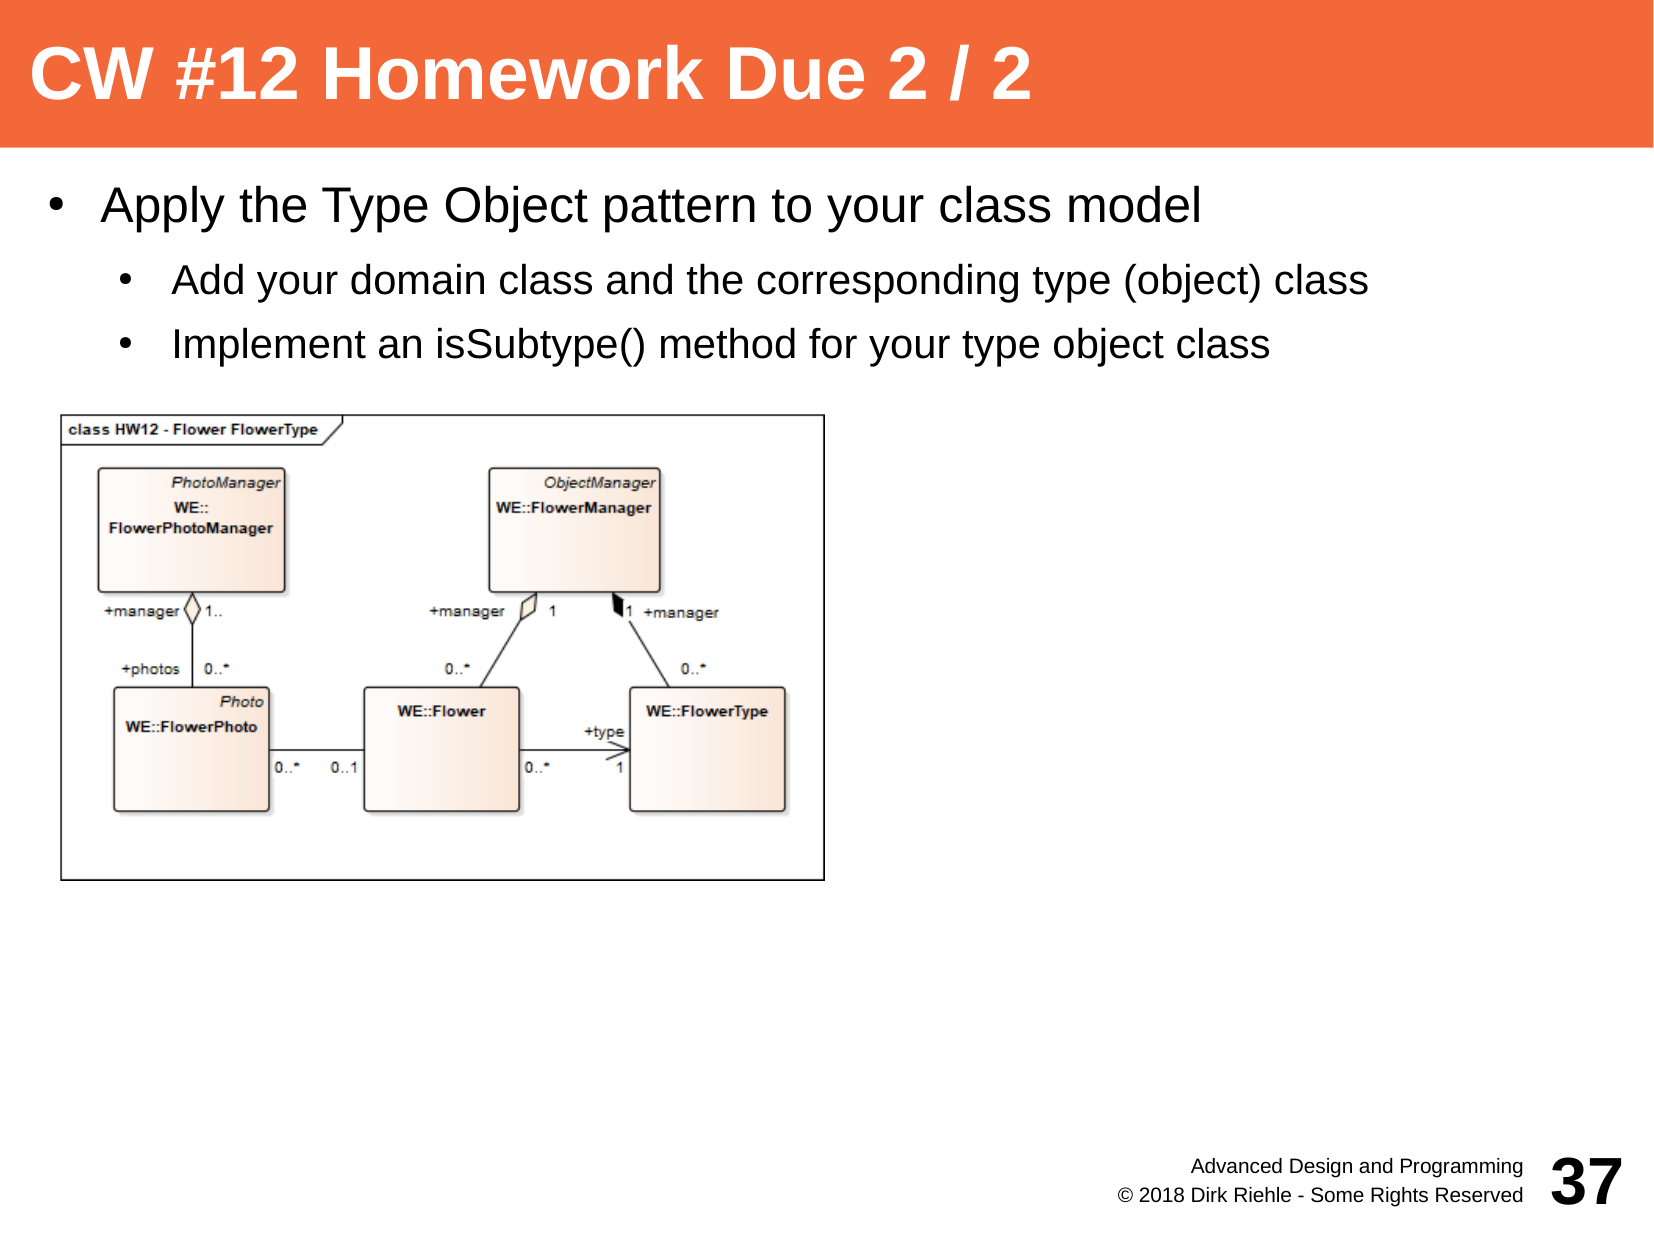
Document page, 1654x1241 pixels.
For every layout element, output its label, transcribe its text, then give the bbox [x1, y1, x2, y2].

picture [59, 413, 825, 881]
list Apply the Type Object pattern to your class model Add your domain class and the corresponding type (object) class Implement an isSubtype() method for your type object class [29, 177, 1625, 1063]
title CW #12 Homework Due 2 / 2 [0, 0, 1654, 148]
